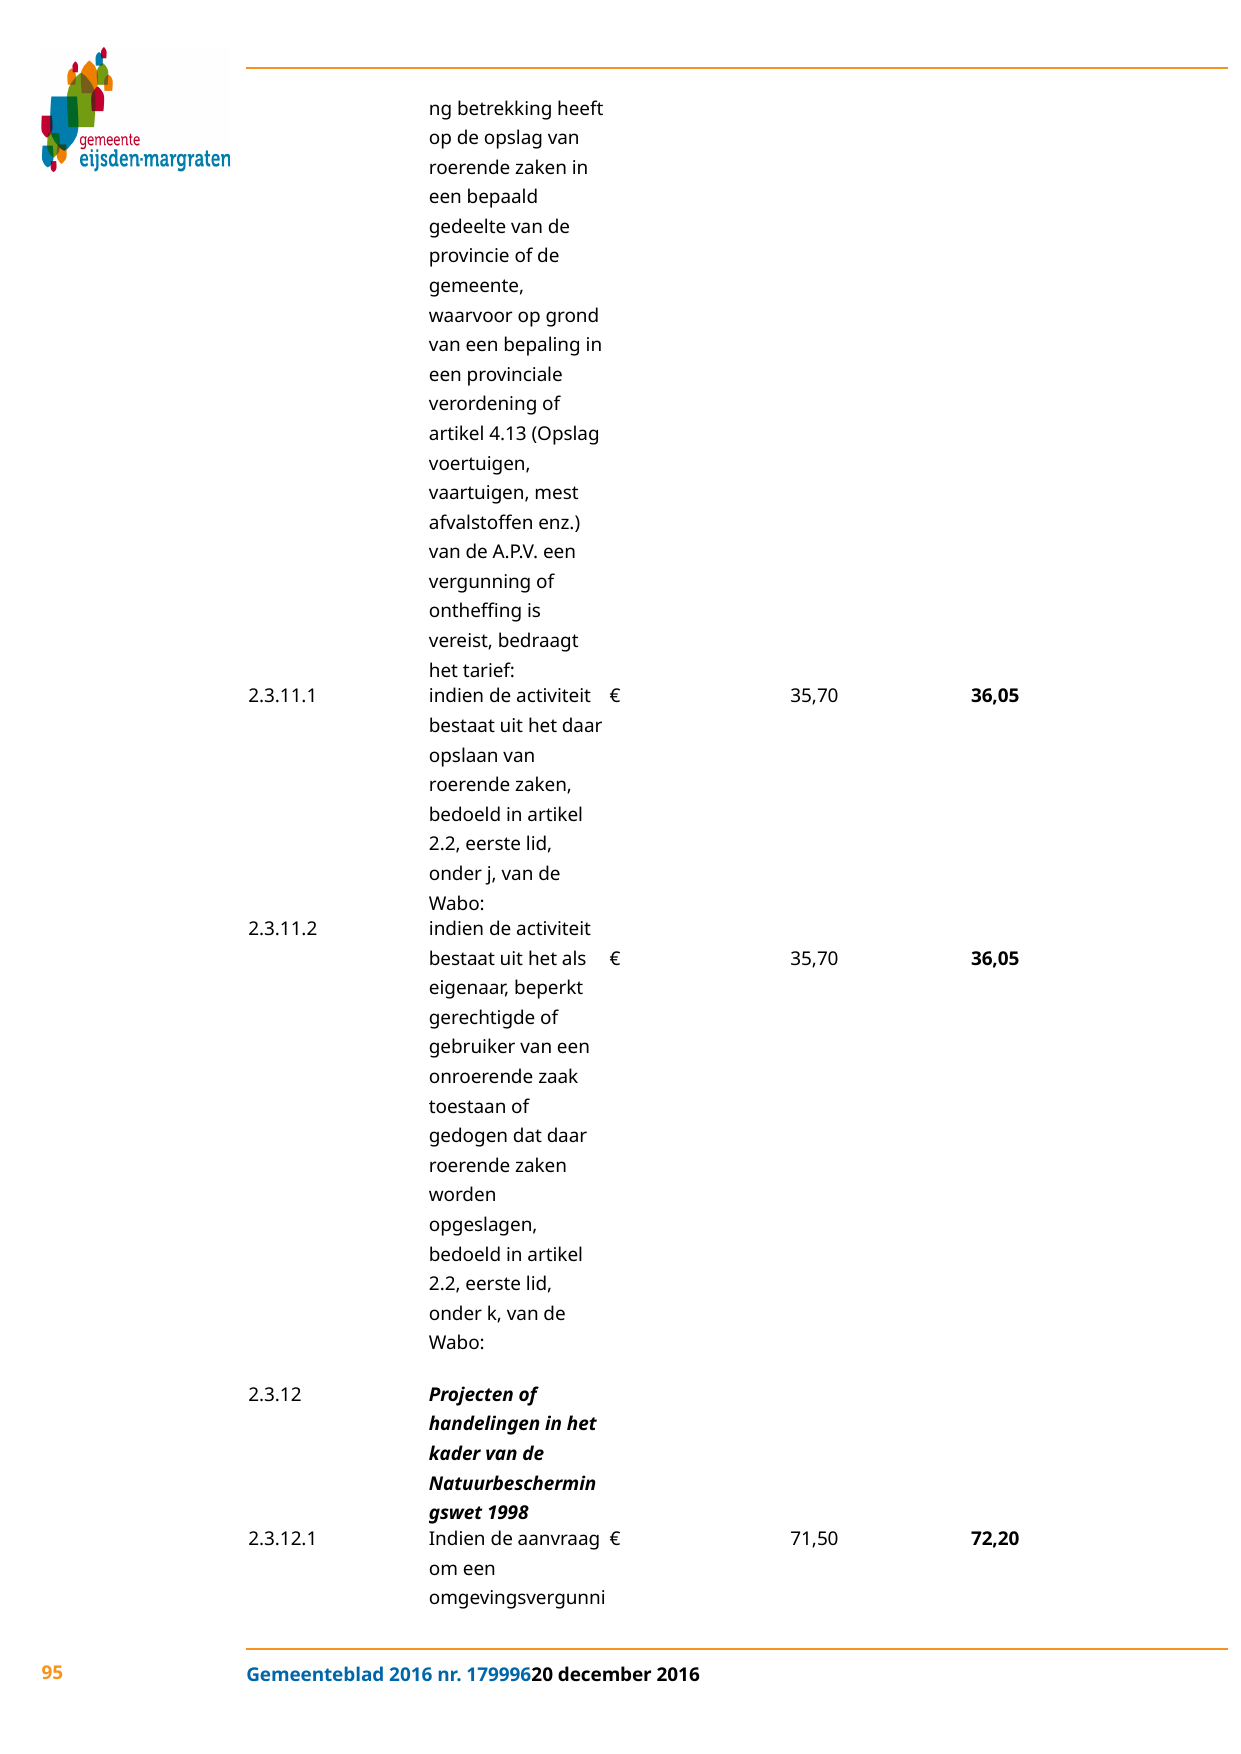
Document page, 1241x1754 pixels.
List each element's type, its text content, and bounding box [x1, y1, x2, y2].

table_cell 36,05 [971, 915, 1152, 1355]
table_cell 36,05 [971, 683, 1152, 915]
table_cell [971, 1355, 1152, 1381]
table_cell [971, 95, 1152, 683]
table_cell € [609, 915, 790, 1355]
table_cell [971, 1381, 1152, 1525]
table_cell [248, 1355, 429, 1381]
table_cell 72,20 [971, 1525, 1152, 1610]
table_cell 2.3.12 [248, 1381, 429, 1525]
table_cell ng betrekking heeft op de opslag van roerende zaken in een bepaald gedeelte van de provincie of de gemeente, waarvoor op grond van een bepaling in een provinciale verordening of artikel 4.13 (Opslag voertuigen, vaartuigen, mest afvalstoffen enz.) van de A.P.V. een vergunning of ontheffing is vereist, bedraagt het tarief: [429, 95, 609, 683]
table_cell € [609, 683, 790, 915]
table_cell indien de activiteit bestaat uit het als eigenaar, beperkt gerechtigde of gebruiker van een onroerende zaak toestaan of gedogen dat daar roerende zaken worden opgeslagen, bedoeld in artikel 2.2, eerste lid, onder k, van de Wabo: [429, 915, 609, 1355]
table_cell 35,70 [790, 683, 971, 915]
table_cell [609, 95, 790, 683]
table_cell [790, 1355, 971, 1381]
table_cell Indien de aanvraag om een omgevingsvergunni [429, 1525, 609, 1610]
table_cell [248, 95, 429, 683]
table_cell [790, 1381, 971, 1525]
table_cell € [609, 1525, 790, 1610]
table_cell 35,70 [790, 915, 971, 1355]
table_cell 2.3.11.2 [248, 915, 429, 1355]
table_cell indien de activiteit bestaat uit het daar opslaan van roerende zaken, bedoeld in artikel 2.2, eerste lid, onder j, van de Wabo: [429, 683, 609, 915]
table_cell Projecten of handelingen in het kader van de Natuurbeschermingswet 1998 [429, 1381, 609, 1525]
table_cell [790, 95, 971, 683]
picture [41, 47, 231, 172]
table_cell 71,50 [790, 1525, 971, 1610]
table_cell [609, 1381, 790, 1525]
table_cell [609, 1355, 790, 1381]
table_cell 2.3.11.1 [248, 683, 429, 915]
table_cell 2.3.12.1 [248, 1525, 429, 1610]
table_cell [429, 1355, 609, 1381]
